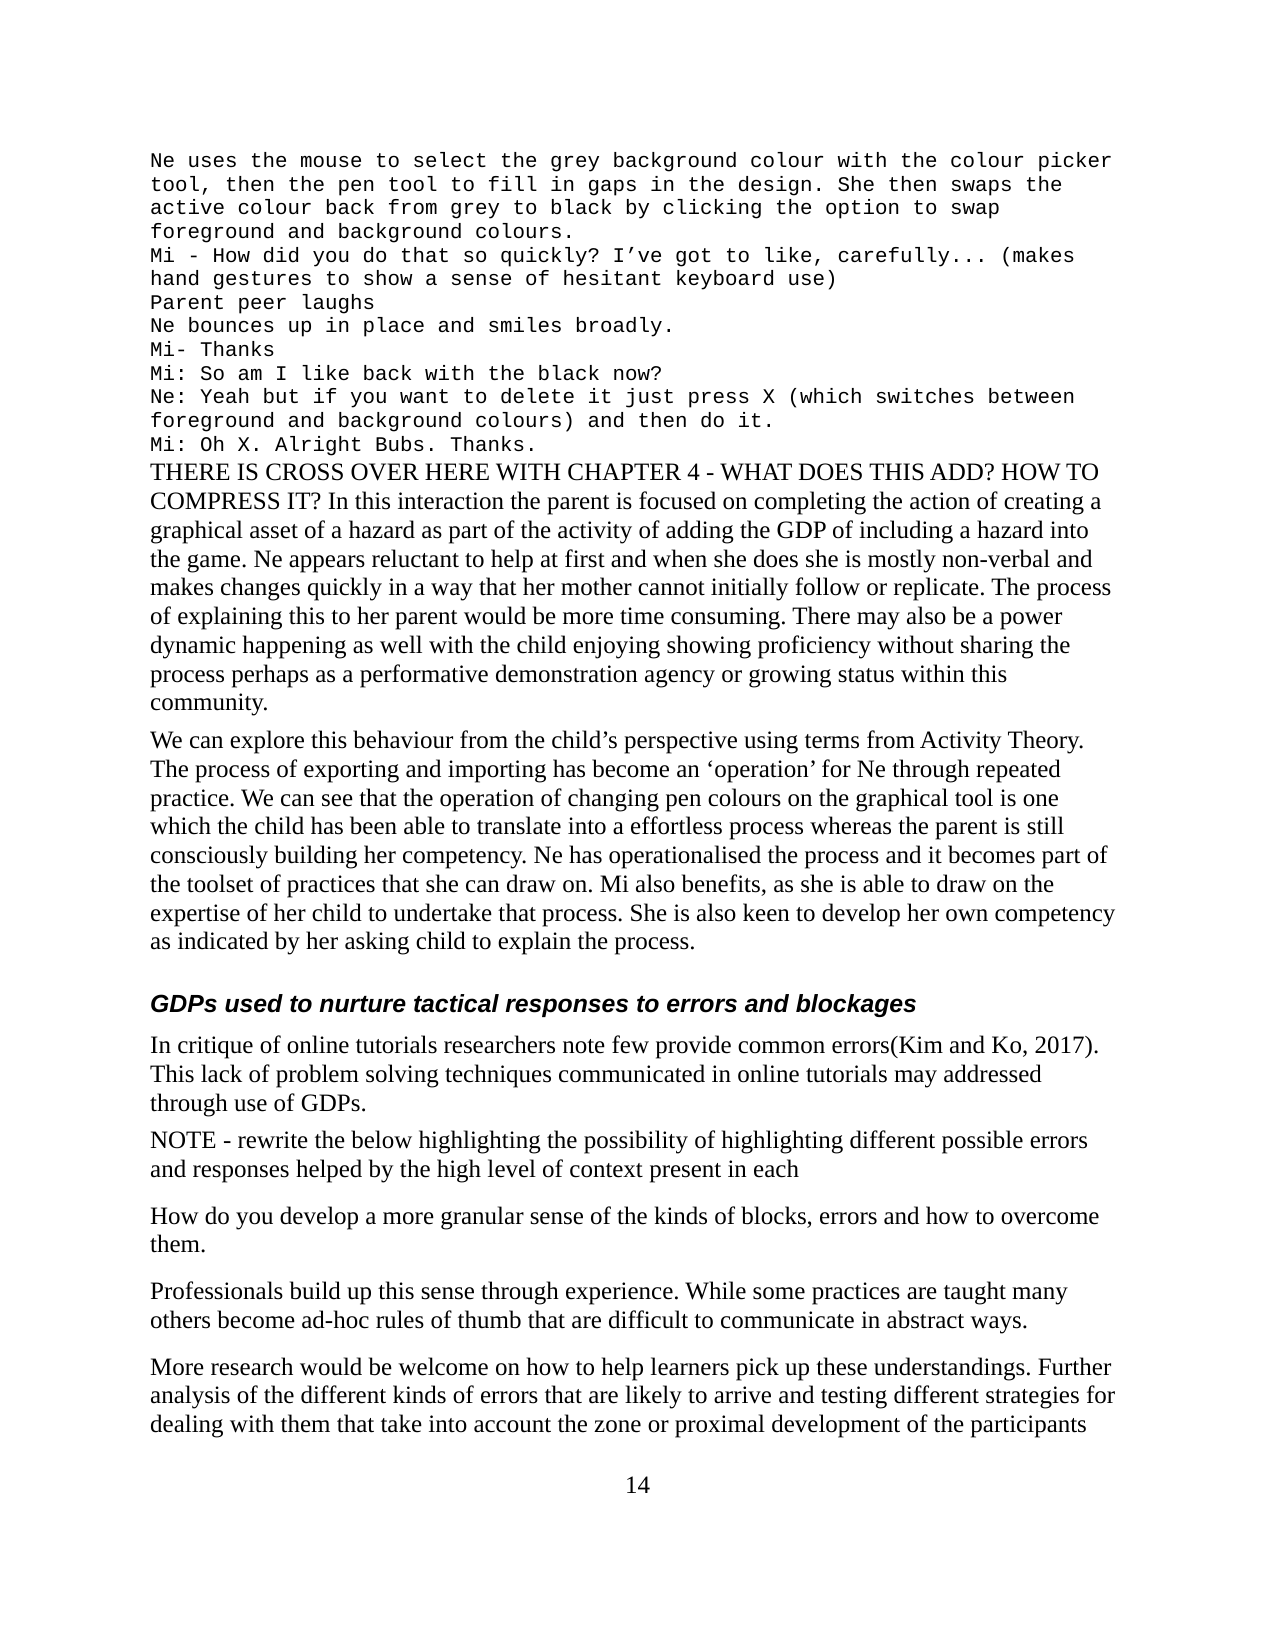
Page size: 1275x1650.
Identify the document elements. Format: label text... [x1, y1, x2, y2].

text Ne: Yeah but if you want to delete it just press X (which switches between foreground and background colours) and then do it. [150, 386, 1125, 434]
text Mi - How did you do that so quickly? I’ve got to like, carefully... (makes hand gestures to show a sense of hesitant keyboard use) [150, 244, 1125, 292]
text In critique of online tutorials researchers note few provide common errors(Kim and Ko, 2017). This lack of problem solving techniques communicated in online tutorials may addressed through use of GDPs. [150, 1030, 1125, 1116]
text Professionals build up this sense through experience. While some practices are taught many others become ad-hoc rules of thumb that are difficult to communicate in abstract ways. [150, 1276, 1125, 1334]
text THERE IS CROSS OVER HERE WITH CHAPTER 4 - WHAT DOES THIS ADD? HOW TO COMPRESS IT? In this interaction the parent is focused on completing the action of creating a graphical asset of a hazard as part of the activity of adding the GDP of including a hazard into the game. Ne appears reluctant to help at first and when she does she is mostly non-verbal and makes changes quickly in a way that her mother cannot initially follow or replicate. The process of explaining this to her parent would be more time consuming. There may also be a power dynamic happening as well with the child enjoying showing proficiency without sharing the process perhaps as a performative demonstration agency or growing status within this community. [150, 457, 1125, 716]
text Ne uses the mouse to select the grey background colour with the colour picker tool, then the pen tool to fill in gaps in the design. She then swaps the active colour back from grey to black by clicking the option to swap foreground and background colours. [150, 150, 1125, 244]
text More research would be welcome on how to help learners pick up these understandings. Further analysis of the different kinds of errors that are likely to arrive and testing different strategies for dealing with them that take into account the zone or proximal development of the participants [150, 1352, 1125, 1438]
text NOTE - rewrite the below highlighting the possibility of highlighting different possible errors and responses helped by the high level of context present in each [150, 1125, 1125, 1183]
text Mi- Thanks [150, 339, 1125, 363]
text We can explore this behaviour from the child’s perspective using terms from Activity Theory. The process of exporting and importing has become an ‘operation’ for Ne through repeated practice. We can see that the operation of changing pen colours on the graphical tool is one which the child has been able to translate into a effortless process whereas the parent is still consciously building her competency. Ne has operationalised the process and it becomes part of the toolset of practices that she can draw on. Mi also benefits, as she is able to draw on the expertise of her child to undertake that process. She is also keen to develop her own competency as indicated by her asking child to explain the process. [150, 725, 1125, 955]
text Ne bounces up in place and smiles broadly. [150, 316, 1125, 339]
text How do you develop a more granular sense of the kinds of blocks, errors and how to overcome them. [150, 1201, 1125, 1258]
text Mi: Oh X. Alright Bubs. Thanks. [150, 434, 1125, 457]
subtitle GDPs used to nurture tactical responses to errors and blockages [150, 989, 1125, 1018]
text Mi: So am I like back with the black now? [150, 363, 1125, 386]
text Parent peer laughs [150, 292, 1125, 316]
